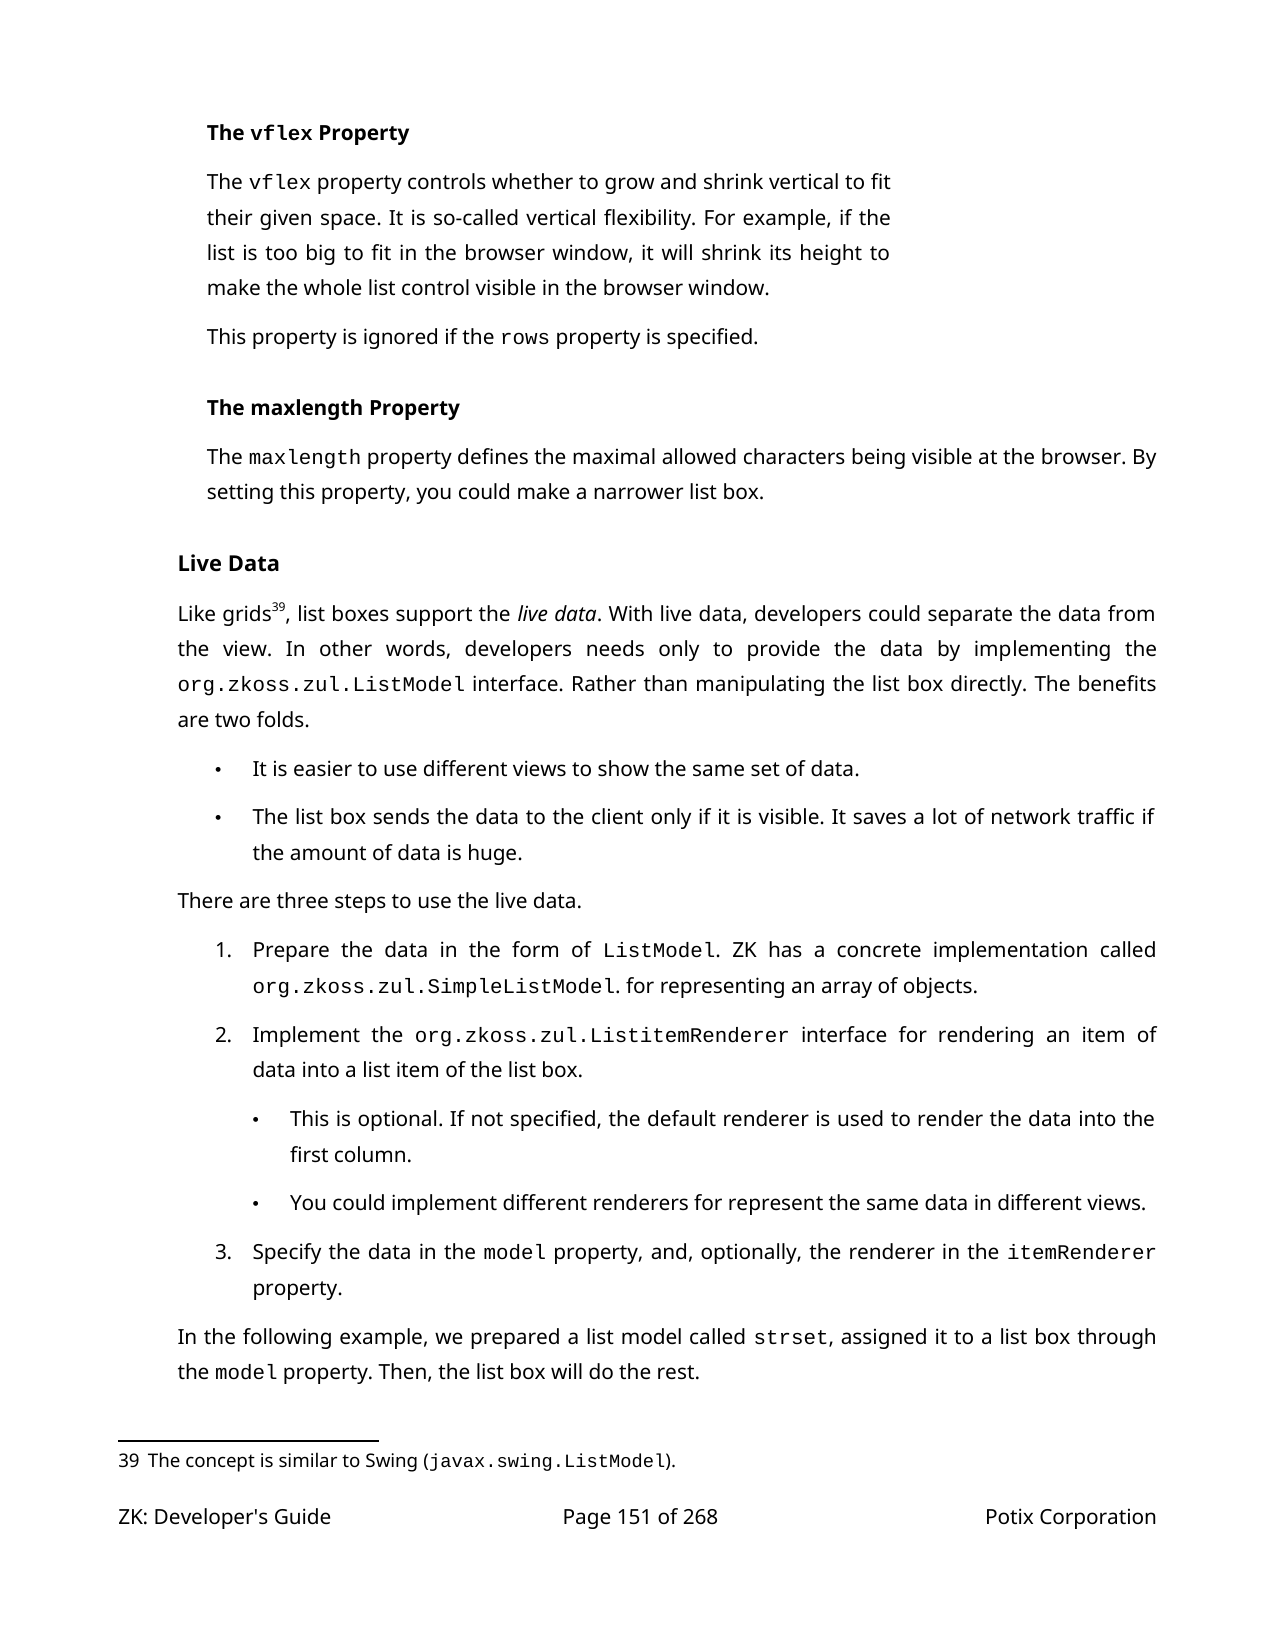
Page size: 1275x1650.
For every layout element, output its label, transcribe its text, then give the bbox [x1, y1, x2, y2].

text In the following example, we prepared a list model called strset, assigned it to a list box through the model property. Then, the list box will do the rest. [177, 1322, 1157, 1386]
list Implement the org.zkoss.zul.ListitemRenderer interface for rendering an item of data into a list item of the list box. [215, 1020, 1157, 1084]
subtitle The maxlength Property [207, 393, 1157, 421]
subtitle Live Data [177, 548, 1157, 578]
text The maxlength property defines the maximal allowed characters being visible at the browser. By setting this property, you could make a narrower list box. [207, 442, 1157, 506]
subtitle The vflex Property [207, 118, 1157, 147]
list It is easier to use different views to show the same set of data. [215, 754, 1157, 782]
text Like grids, list boxes support the live data. With live data, developers could separate the data from the view. In other words, developers needs only to provide the data by implementing the org.zkoss.zul.ListModel interface. Rather than manipulating the list box directly. The benefits are two folds. [177, 599, 1157, 733]
list The list box sends the data to the client only if it is visible. It saves a lot of network traffic if the amount of data is huge. [215, 802, 1157, 866]
list You could implement different renderers for represent the same data in different views. [252, 1188, 1157, 1217]
text This property is ignored if the rows property is specified. [207, 322, 1157, 351]
text There are three steps to use the live data. [177, 887, 1157, 915]
list Specify the data in the model property, and, optionally, the renderer in the itemRenderer property. [215, 1237, 1157, 1301]
list Prepare the data in the form of ListModel. ZK has a concrete implementation called org.zkoss.zul.SimpleListModel. for representing an array of objects. [215, 935, 1157, 999]
list This is optional. If not specified, the default renderer is used to render the data into the first column. [252, 1104, 1157, 1168]
text The vflex property controls whether to grow and shrink vertical to fit their given space. It is so-called vertical flexibility. For example, if the list is too big to fit in the browser window, it will shrink its height to make the whole list control visible in the browser window. [207, 167, 1157, 301]
text The concept is similar to Swing (javax.swing.ListModel). [118, 1447, 1157, 1473]
